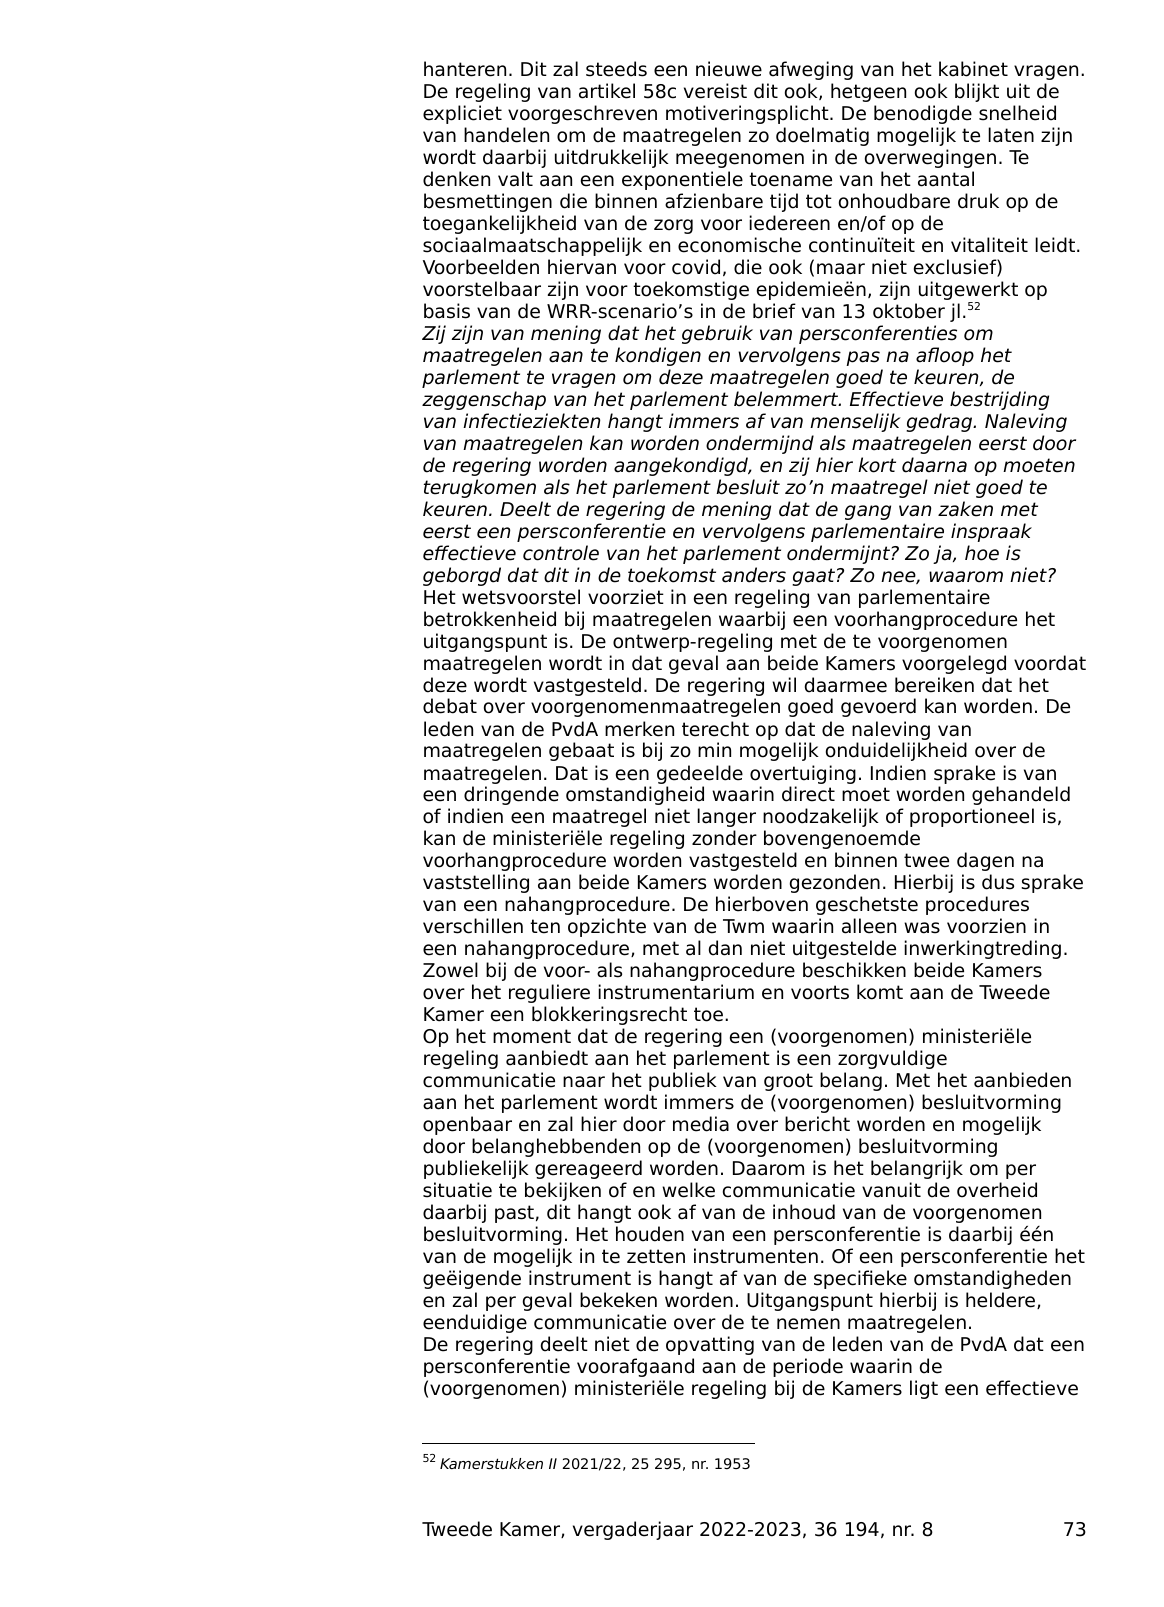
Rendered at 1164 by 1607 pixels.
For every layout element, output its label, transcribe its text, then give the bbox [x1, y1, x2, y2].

text Het wetsvoorstel voorziet in een regeling van parlementaire betrokkenheid bij maatregelen waarbij een voorhangprocedure het uitgangspunt is. De ontwerp-regeling met de te voorgenomen maatregelen wordt in dat geval aan beide Kamers voorgelegd voordat deze wordt vastgesteld. De regering wil daarmee bereiken dat het debat over voorgenomenmaatregelen goed gevoerd kan worden. De leden van de PvdA merken terecht op dat de naleving van maatregelen gebaat is bij zo min mogelijk onduidelijkheid over de maatregelen. Dat is een gedeelde overtuiging. Indien sprake is van een dringende omstandigheid waarin direct moet worden gehandeld of indien een maatregel niet langer noodzakelijk of proportioneel is, kan de ministeriële regeling zonder bovengenoemde voorhangprocedure worden vastgesteld en binnen twee dagen na vaststelling aan beide Kamers worden gezonden. Hierbij is dus sprake van een nahangprocedure. De hierboven geschetste procedures verschillen ten opzichte van de Twm waarin alleen was voorzien in een nahangprocedure, met al dan niet uitgestelde inwerkingtreding. Zowel bij de voor- als nahangprocedure beschikken beide Kamers over het reguliere instrumentarium en voorts komt aan de Tweede Kamer een blokkeringsrecht toe. [422, 587, 1087, 1026]
text Kamerstukken II 2021/22, 25 295, nr. 1953 [422, 1452, 1087, 1474]
text De regering deelt niet de opvatting van de leden van de PvdA dat een persconferentie voorafgaand aan de periode waarin de (voorgenomen) ministeriële regeling bij de Kamers ligt een effectieve [422, 1334, 1087, 1400]
text hanteren. Dit zal steeds een nieuwe afweging van het kabinet vragen. De regeling van artikel 58c vereist dit ook, hetgeen ook blijkt uit de expliciet voorgeschreven motiveringsplicht. De benodigde snelheid van handelen om de maatregelen zo doelmatig mogelijk te laten zijn wordt daarbij uitdrukkelijk meegenomen in de overwegingen. Te denken valt aan een exponentiele toename van het aantal besmettingen die binnen afzienbare tijd tot onhoudbare druk op de toegankelijkheid van de zorg voor iedereen en/of op de sociaalmaatschappelijk en economische continuïteit en vitaliteit leidt. Voorbeelden hiervan voor covid, die ook (maar niet exclusief) voorstelbaar zijn voor toekomstige epidemieën, zijn uitgewerkt op basis van de WRR-scenario’s in de brief van 13 oktober jl. [422, 59, 1087, 323]
text Zij zijn van mening dat het gebruik van persconferenties om maatregelen aan te kondigen en vervolgens pas na afloop het parlement te vragen om deze maatregelen goed te keuren, de zeggenschap van het parlement belemmert. Effectieve bestrijding van infectieziekten hangt immers af van menselijk gedrag. Naleving van maatregelen kan worden ondermijnd als maatregelen eerst door de regering worden aangekondigd, en zij hier kort daarna op moeten terugkomen als het parlement besluit zo’n maatregel niet goed te keuren. Deelt de regering de mening dat de gang van zaken met eerst een persconferentie en vervolgens parlementaire inspraak effectieve controle van het parlement ondermijnt? Zo ja, hoe is geborgd dat dit in de toekomst anders gaat? Zo nee, waarom niet? [422, 323, 1087, 587]
text Op het moment dat de regering een (voorgenomen) ministeriële regeling aanbiedt aan het parlement is een zorgvuldige communicatie naar het publiek van groot belang. Met het aanbieden aan het parlement wordt immers de (voorgenomen) besluitvorming openbaar en zal hier door media over bericht worden en mogelijk door belanghebbenden op de (voorgenomen) besluitvorming publiekelijk gereageerd worden. Daarom is het belangrijk om per situatie te bekijken of en welke communicatie vanuit de overheid daarbij past, dit hangt ook af van de inhoud van de voorgenomen besluitvorming. Het houden van een persconferentie is daarbij één van de mogelijk in te zetten instrumenten. Of een persconferentie het geëigende instrument is hangt af van de specifieke omstandigheden en zal per geval bekeken worden. Uitgangspunt hierbij is heldere, eenduidige communicatie over de te nemen maatregelen. [422, 1026, 1087, 1334]
